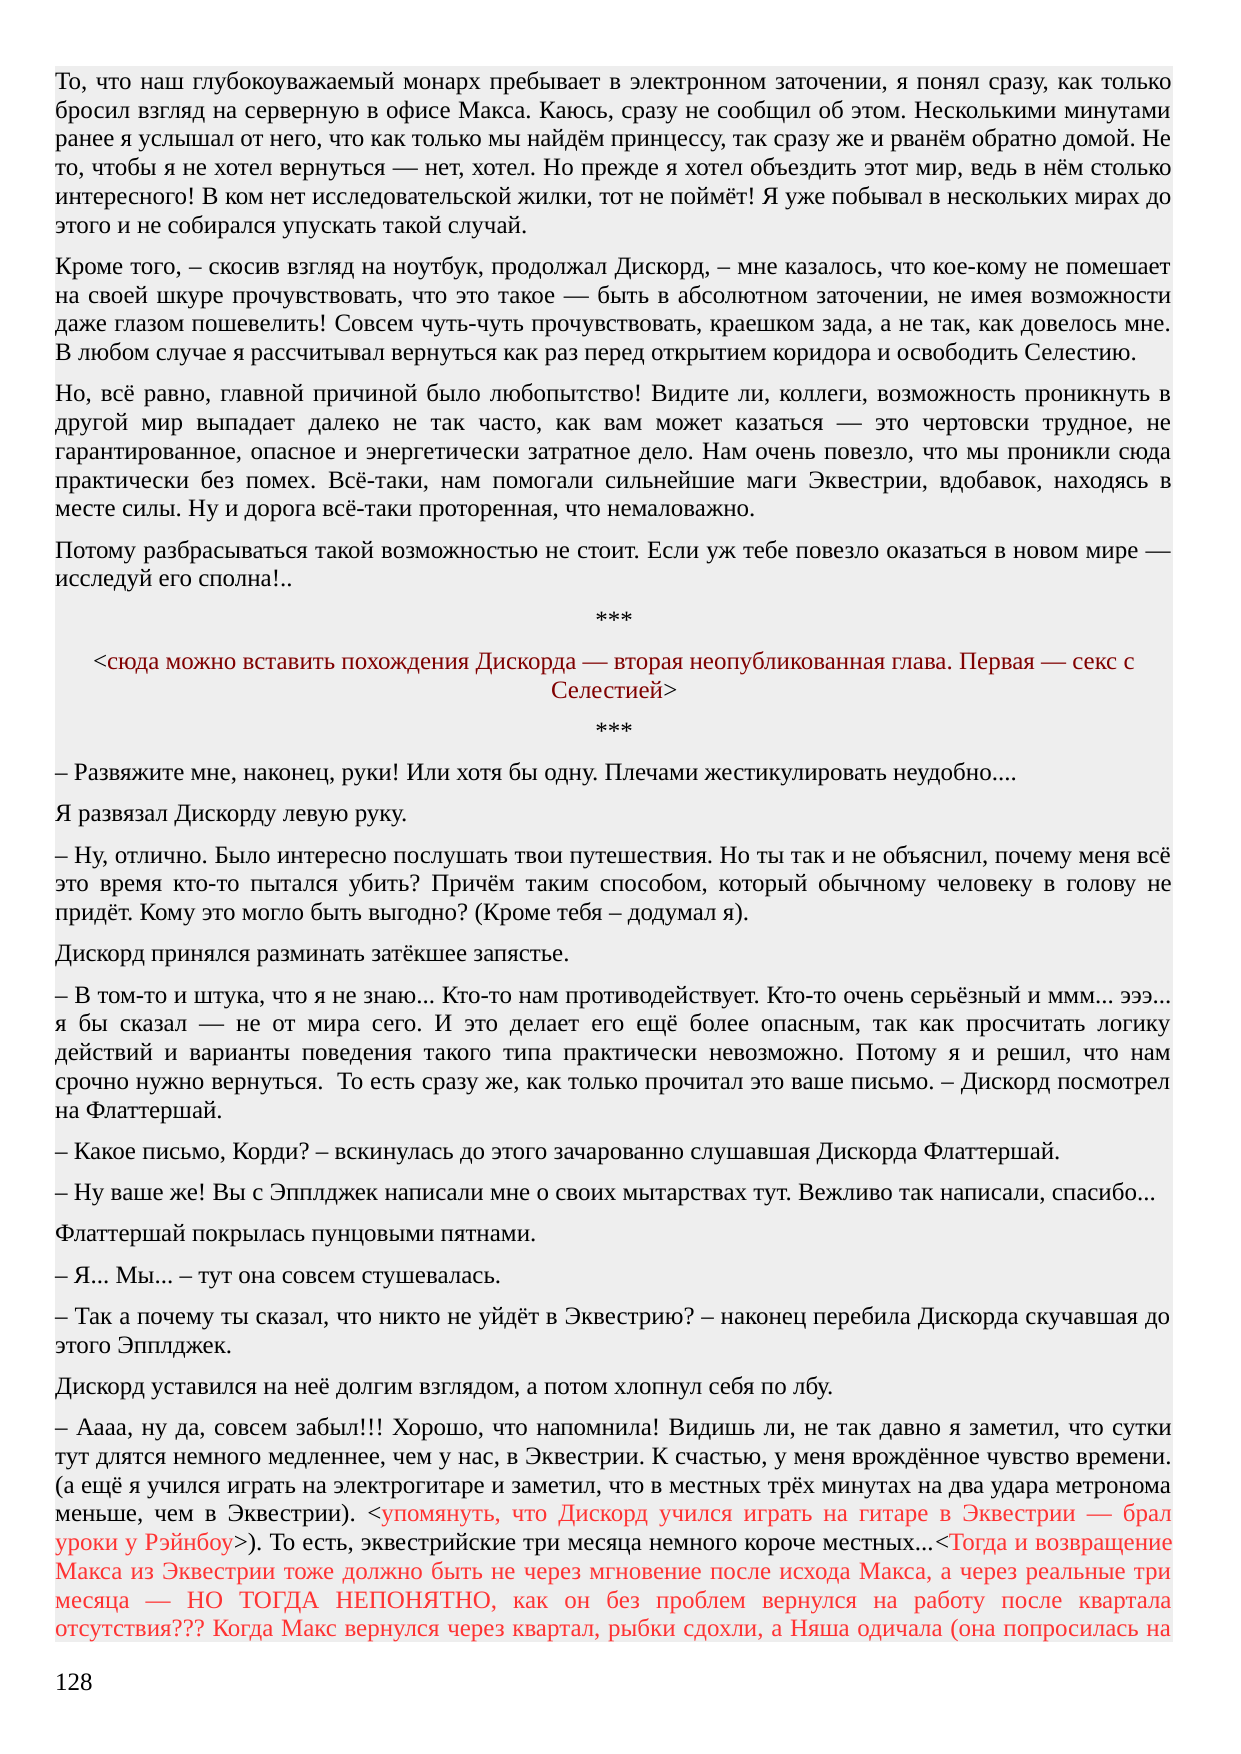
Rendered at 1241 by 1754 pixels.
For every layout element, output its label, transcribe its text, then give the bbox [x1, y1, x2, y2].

text Я развязал Дискорду левую руку. [55, 798, 1173, 827]
text *** [55, 605, 1173, 633]
text – Какое письмо, Корди? – вскинулась до этого зачарованно слушавшая Дискорда Флаттершай. [55, 1136, 1173, 1165]
text *** [55, 716, 1173, 745]
text – Аааа, ну да, совсем забыл!!! Хорошо, что напомнила! Видишь ли, не так давно я заметил, что сутки тут длятся немного медленнее, чем у нас, в Эквестрии. К счастью, у меня врождённое чувство времени. (а ещё я учился играть на электрогитаре и заметил, что в местных трёх минутах на два удара метронома меньше, чем в Эквестрии). <упомянуть, что Дискорд учился играть на гитаре в Эквестрии — брал уроки у Рэйнбоу>). То есть, эквестрийские три месяца немного короче местных...<Тогда и возвращение Макса из Эквестрии тоже должно быть не через мгновение после исхода Макса, а через реальные три месяца — НО ТОГДА НЕПОНЯТНО, как он без проблем вернулся на работу после квартала отсутствия??? Когда Макс вернулся через квартал, рыбки сдохли, а Няша одичала (она попросилась на [55, 1412, 1173, 1642]
text Флаттершай покрылась пунцовыми пятнами. [55, 1218, 1173, 1247]
text – Ну ваше же! Вы с Эпплджек написали мне о своих мытарствах тут. Вежливо так написали, спасибо... [55, 1177, 1173, 1206]
text Кроме того, – скосив взгляд на ноутбук, продолжал Дискорд, – мне казалось, что кое-кому не помешает на своей шкуре прочувствовать, что это такое — быть в абсолютном заточении, не имея возможности даже глазом пошевелить! Совсем чуть-чуть прочувствовать, краешком зада, а не так, как довелось мне. В любом случае я рассчитывал вернуться как раз перед открытием коридора и освободить Селестию. [55, 251, 1173, 366]
text – Я... Мы... – тут она совсем стушевалась. [55, 1260, 1173, 1288]
text – Развяжите мне, наконец, руки! Или хотя бы одну. Плечами жестикулировать неудобно.... [55, 757, 1173, 786]
text <сюда можно вставить похождения Дискорда — вторая неопубликованная глава. Первая — секс с Селестией> [55, 646, 1173, 703]
text То, что наш глубокоуважаемый монарх пребывает в электронном заточении, я понял сразу, как только бросил взгляд на серверную в офисе Макса. Каюсь, сразу не сообщил об этом. Несколькими минутами ранее я услышал от него, что как только мы найдём принцессу, так сразу же и рванём обратно домой. Не то, чтобы я не хотел вернуться — нет, хотел. Но прежде я хотел объездить этот мир, ведь в нём столько интересного! В ком нет исследовательской жилки, тот не поймёт! Я уже побывал в нескольких мирах до этого и не собирался упускать такой случай. [55, 66, 1173, 238]
text – В том-то и штука, что я не знаю... Кто-то нам противодействует. Кто-то очень серьёзный и ммм... эээ... я бы сказал — не от мира сего. И это делает его ещё более опасным, так как просчитать логику действий и варианты поведения такого типа практически невозможно. Потому я и решил, что нам срочно нужно вернуться. То есть сразу же, как только прочитал это ваше письмо. – Дискорд посмотрел на Флаттершай. [55, 980, 1173, 1123]
text Дискорд уставился на неё долгим взглядом, а потом хлопнул себя по лбу. [55, 1371, 1173, 1400]
text – Так а почему ты сказал, что никто не уйдёт в Эквестрию? – наконец перебила Дискорда скучавшая до этого Эпплджек. [55, 1301, 1173, 1358]
text Дискорд принялся разминать затёкшее запястье. [55, 938, 1173, 967]
text – Ну, отлично. Было интересно послушать твои путешествия. Но ты так и не объяснил, почему меня всё это время кто-то пытался убить? Причём таким способом, который обычному человеку в голову не придёт. Кому это могло быть выгодно? (Кроме тебя – додумал я). [55, 840, 1173, 926]
text Но, всё равно, главной причиной было любопытство! Видите ли, коллеги, возможность проникнуть в другой мир выпадает далеко не так часто, как вам может казаться — это чертовски трудное, не гарантированное, опасное и энергетически затратное дело. Нам очень повезло, что мы проникли сюда практически без помех. Всё-таки, нам помогали сильнейшие маги Эквестрии, вдобавок, находясь в месте силы. Ну и дорога всё-таки проторенная, что немаловажно. [55, 378, 1173, 522]
text Потому разбрасываться такой возможностью не стоит. Если уж тебе повезло оказаться в новом мире — исследуй его сполна!.. [55, 535, 1173, 592]
